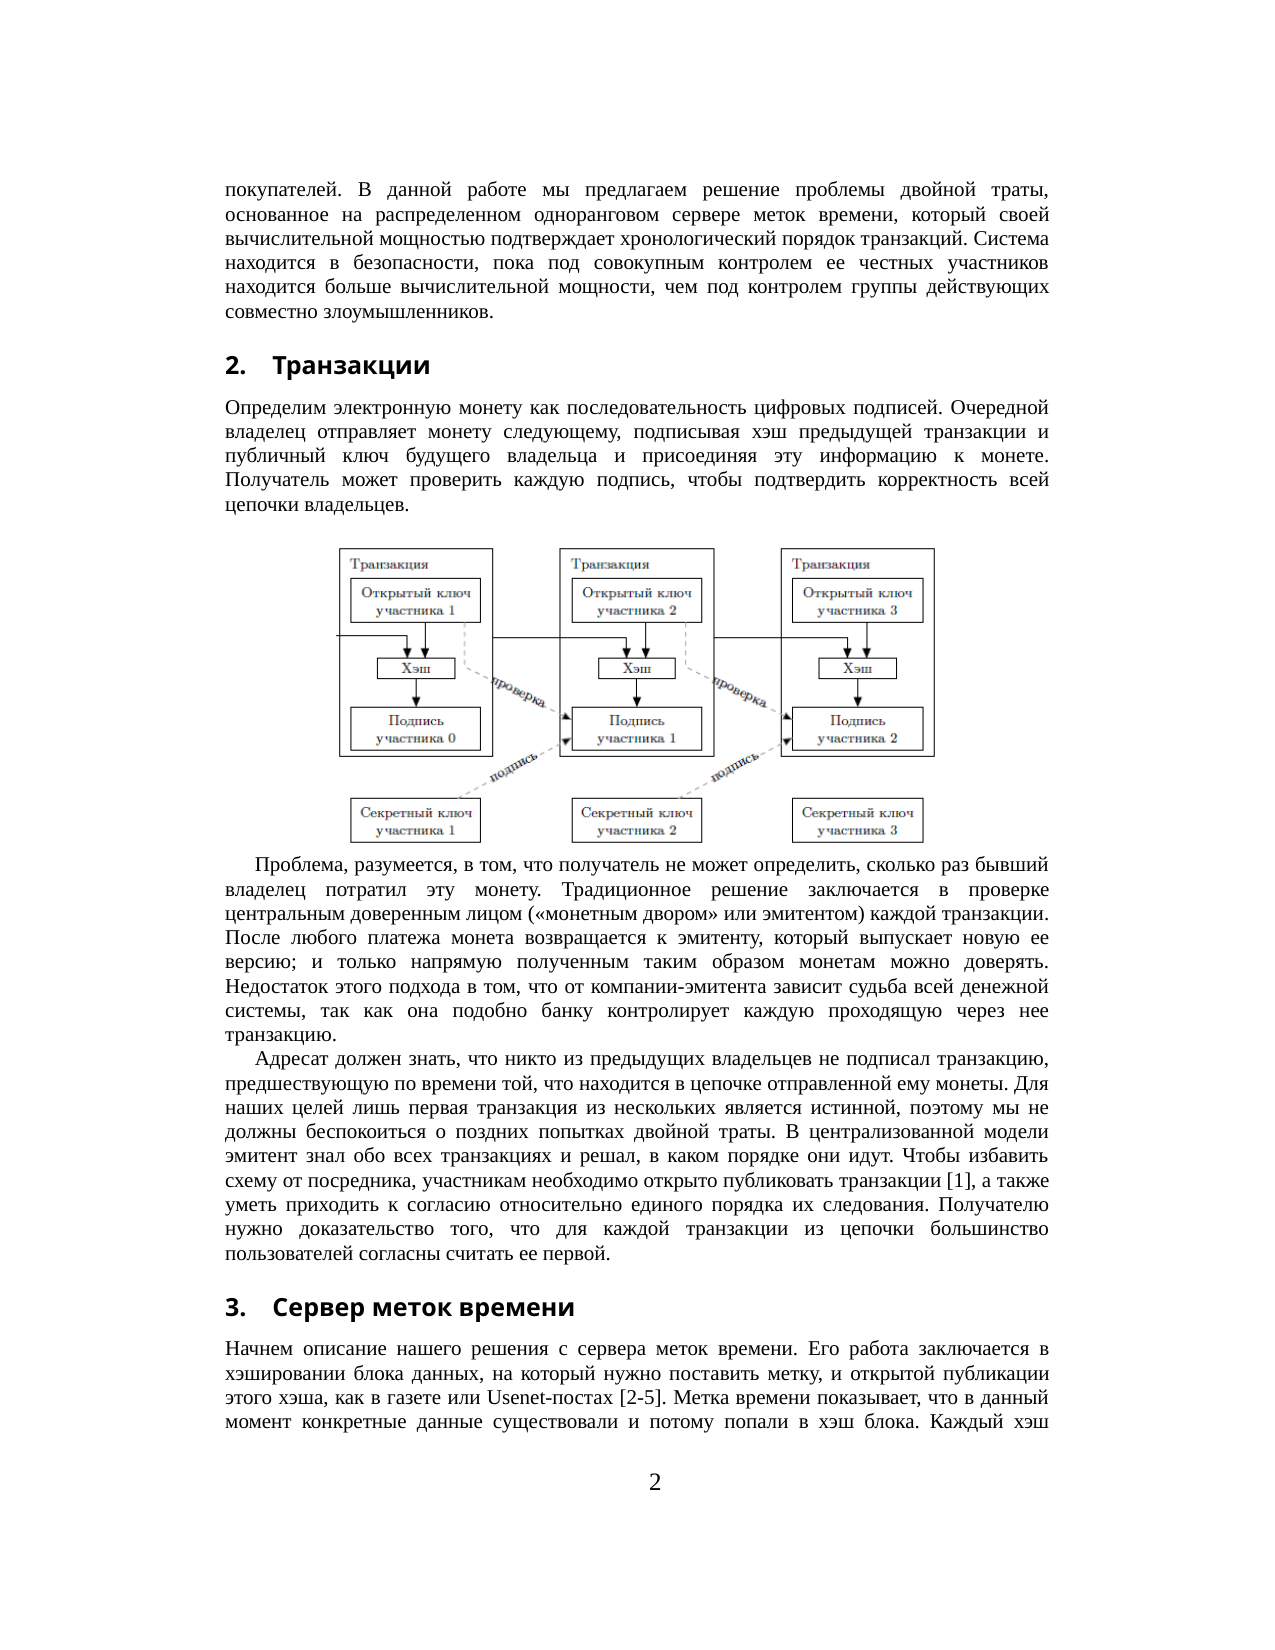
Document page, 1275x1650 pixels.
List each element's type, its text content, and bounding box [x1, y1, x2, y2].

subtitle 2. Транзакции [225, 348, 1050, 382]
picture [329, 540, 946, 852]
text Начнем описание нашего решения с сервера меток времени. Его работа заключается в хэшировании блока данных, на который нужно поставить метку, и открытой публикации этого хэша, как в газете или Usenet-постах [2-5]. Метка времени показывает, что в данный момент конкретные данные существовали и потому попали в хэш блока. Каждый хэш [225, 1336, 1050, 1433]
list Адресат должен знать, что никто из предыдущих владельцев не подписал транзакцию, предшествующую по времени той, что находится в цепочке отправленной ему монеты. Для наших целей лишь первая транзакция из нескольких является истинной, поэтому мы не должны беспокоиться о поздних попытках двойной траты. В централизованной модели эмитент знал обо всех транзакциях и решал, в каком порядке они идут. Чтобы избавить схему от посредника, участникам необходимо открыто публиковать транзакции [1], а также уметь приходить к согласию относительно единого порядка их следования. Получателю нужно доказательство того, что для каждой транзакции из цепочки большинство пользователей согласны считать ее первой. [225, 1046, 1050, 1264]
text Определим электронную монету как последовательность цифровых подписей. Очередной владелец отправляет монету следующему, подписывая хэш предыдущей транзакции и публичный ключ будущего владельца и присоединяя эту информацию к монете. Получатель может проверить каждую подпись, чтобы подтвердить корректность всей цепочки владельцев. [225, 394, 1050, 516]
text покупателей. В данной работе мы предлагаем решение проблемы двойной траты, основанное на распределенном одноранговом сервере меток времени, который своей вычислительной мощностью подтверждает хронологический порядок транзакций. Система находится в безопасности, пока под совокупным контролем ее честных участников находится больше вычислительной мощности, чем под контролем группы действующих совместно злоумышленников. [225, 177, 1050, 323]
subtitle 3. Сервер меток времени [225, 1289, 1050, 1324]
list Проблема, разумеется, в том, что получатель не может определить, сколько раз бывший владелец потратил эту монету. Традиционное решение заключается в проверке центральным доверенным лицом («монетным двором» или эмитентом) каждой транзакции. После любого платежа монета возвращается к эмитенту, который выпускает новую ее версию; и только напрямую полученным таким образом монетам можно доверять. Недостаток этого подхода в том, что от компании-эмитента зависит судьба всей денежной системы, так как она подобно банку контролирует каждую проходящую через нее транзакцию. [225, 540, 1050, 1046]
